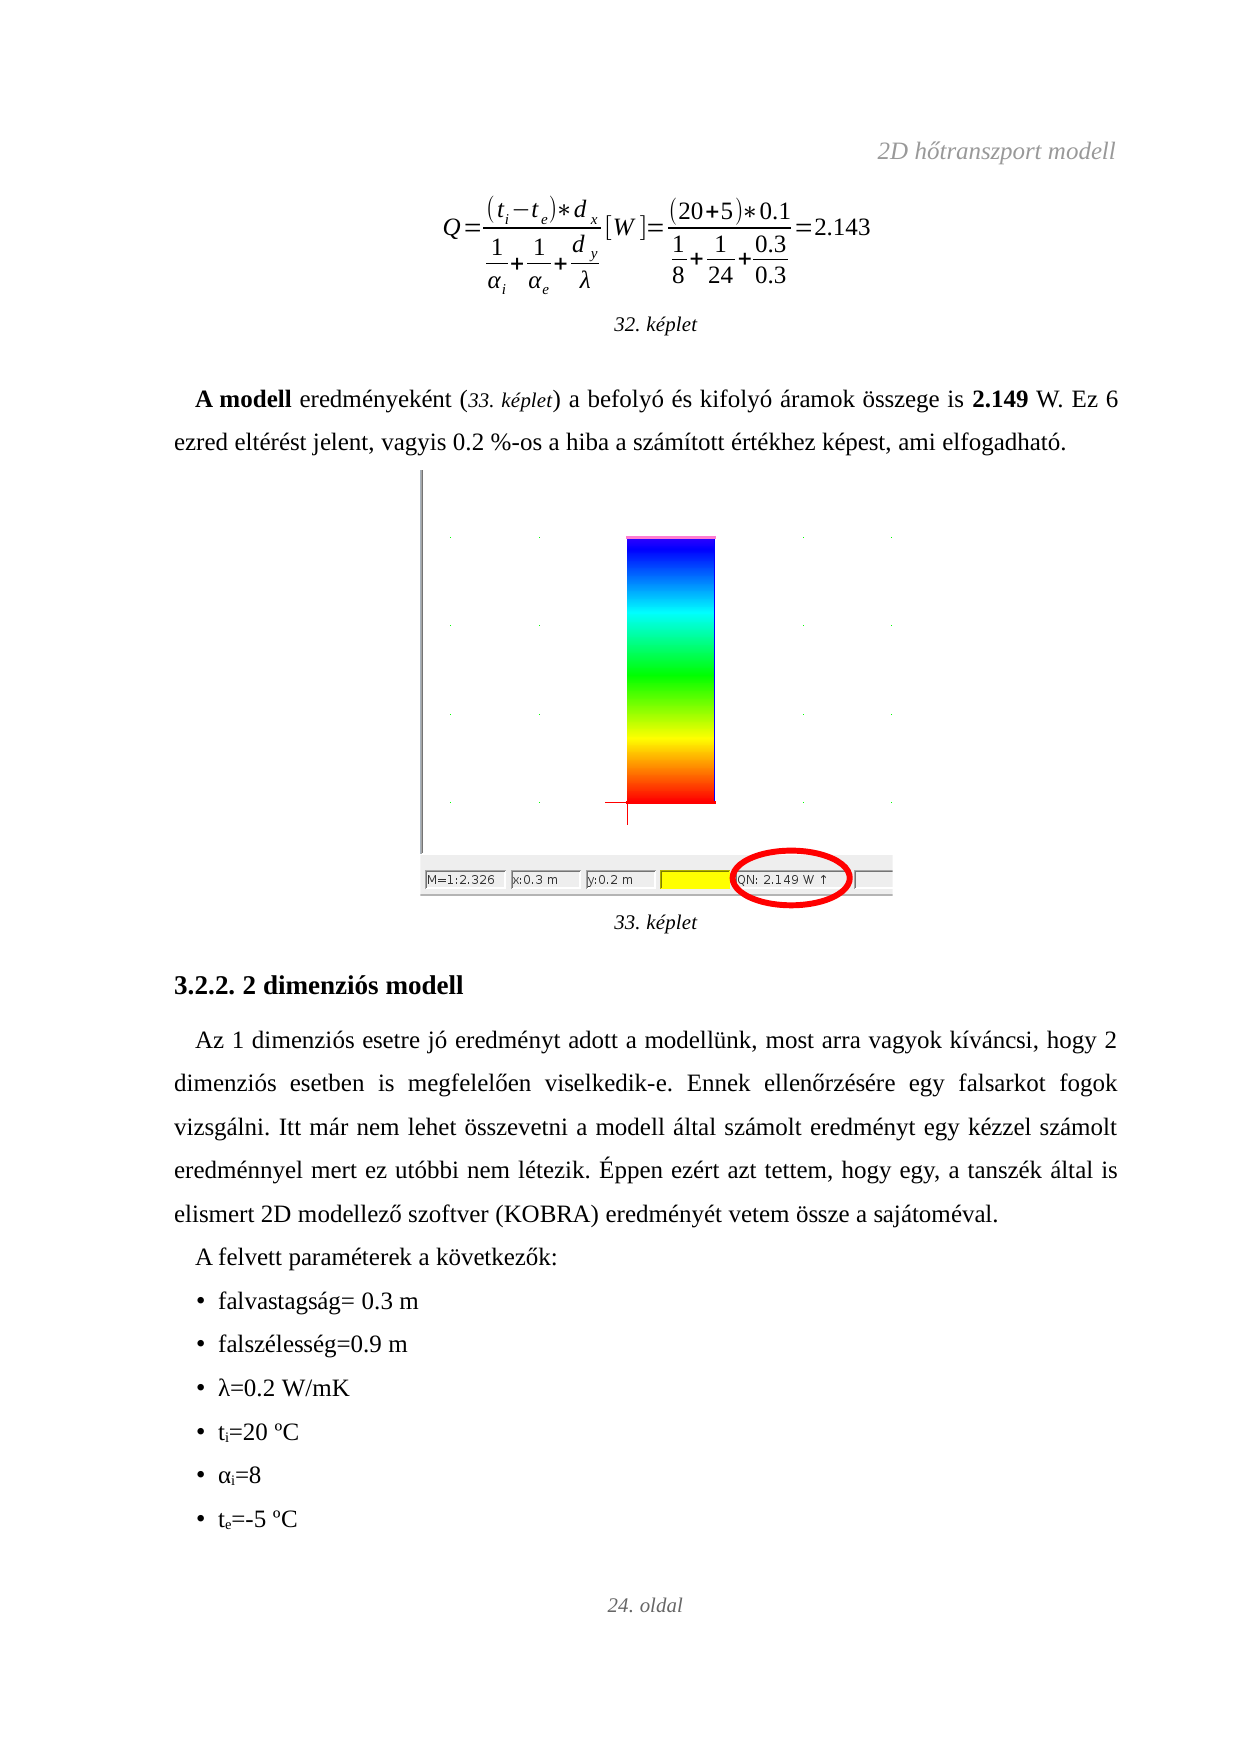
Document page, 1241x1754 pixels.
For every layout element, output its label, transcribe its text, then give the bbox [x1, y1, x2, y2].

text 32. képlet [174, 311, 1118, 335]
list λ=0.2 W/mK [196, 1373, 1118, 1402]
text A felvett paraméterek a következők: [174, 1242, 1118, 1271]
subtitle 2 dimenziós modell [174, 969, 1118, 1001]
list falszélesség=0.9 m [196, 1329, 1118, 1358]
text 33. képlet [174, 909, 1118, 934]
list falvastagság= 0.3 m [196, 1286, 1118, 1315]
picture [420, 470, 893, 896]
text A modell eredményeként (33. képlet) a befolyó és kifolyó áramok összege is 2.149 W. Ez 6 ezred eltérést jelent, vagyis 0.2 %-os a hiba a számított értékhez képest, ami elfogadható. [174, 383, 1118, 456]
list αi=8 [196, 1460, 1118, 1489]
text Az 1 dimenziós esetre jó eredményt adott a modellünk, most arra vagyok kíváncsi, hogy 2 dimenziós esetben is megfelelően viselkedik-e. Ennek ellenőrzésére egy falsarkot fogok vizsgálni. Itt már nem lehet összevetni a modell által számolt eredményt egy kézzel számolt eredménnyel mert ez utóbbi nem létezik. Éppen ezért azt tettem, hogy egy, a tanszék által is elismert 2D modellező szoftver (KOBRA) eredményét vetem össze a sajátoméval. [174, 1024, 1118, 1228]
list te=-5 ºC [196, 1503, 1118, 1533]
picture [736, 854, 846, 896]
list ti=20 ºC [196, 1416, 1118, 1446]
